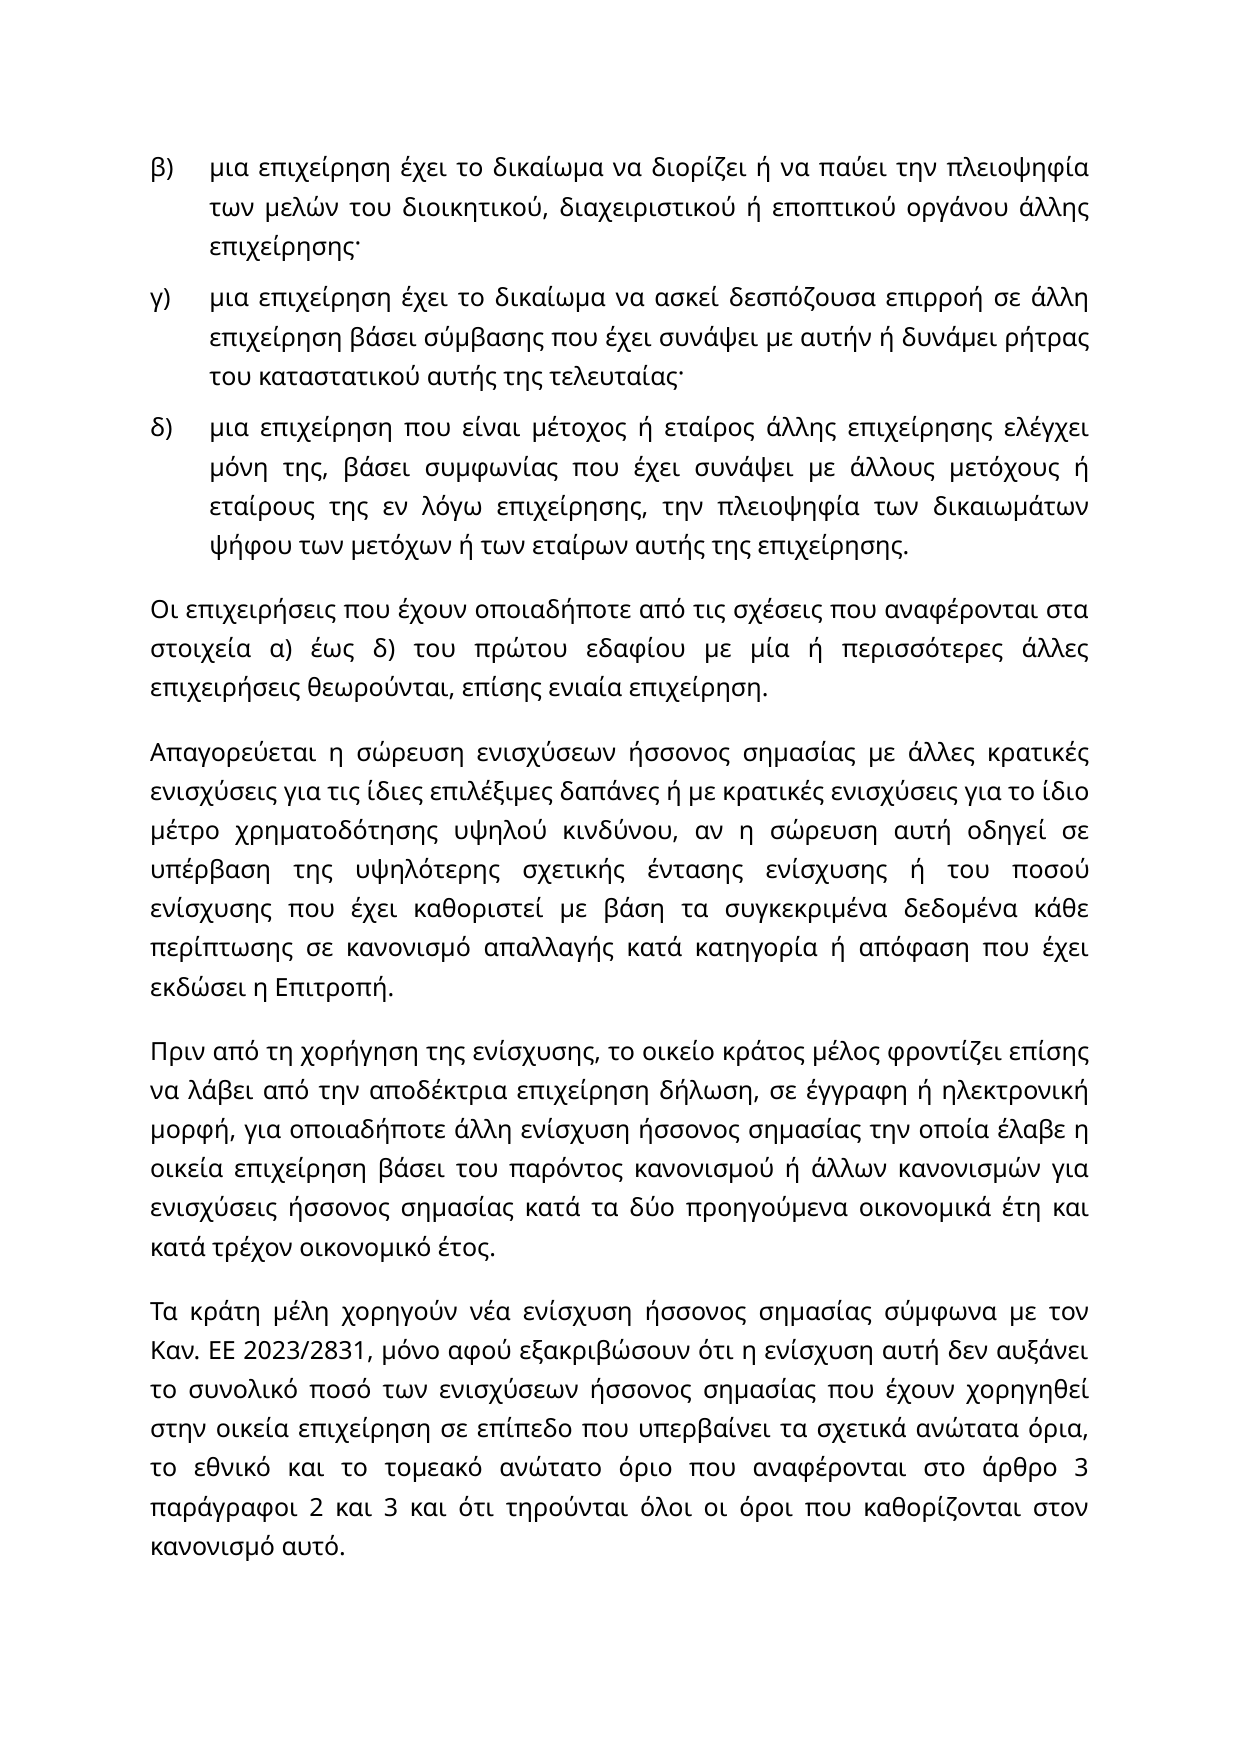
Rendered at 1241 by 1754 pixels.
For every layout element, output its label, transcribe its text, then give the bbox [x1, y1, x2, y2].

text Οι επιχειρήσεις που έχουν οποιαδήποτε από τις σχέσεις που αναφέρονται στα στοιχεία α) έως δ) του πρώτου εδαφίου με μία ή περισσότερες άλλες επιχειρήσεις θεωρούνται, επίσης ενιαία επιχείρηση. [150, 592, 1090, 704]
list β) μια επιχείρηση έχει το δικαίωμα να διορίζει ή να παύει την πλειοψηφία των μελών του διοικητικού, διαχειριστικού ή εποπτικού οργάνου άλλης επιχείρησης· [150, 150, 1090, 262]
text Πριν από τη χορήγηση της ενίσχυσης, το οικείο κράτος μέλος φροντίζει επίσης να λάβει από την αποδέκτρια επιχείρηση δήλωση, σε έγγραφη ή ηλεκτρονική μορφή, για οποιαδήποτε άλλη ενίσχυση ήσσονος σημασίας την οποία έλαβε η οικεία επιχείρηση βάσει του παρόντος κανονισμού ή άλλων κανονισμών για ενισχύσεις ήσσονος σημασίας κατά τα δύο προηγούμενα οικονομικά έτη και κατά τρέχον οικονομικό έτος. [150, 1033, 1090, 1263]
text Απαγορεύεται η σώρευση ενισχύσεων ήσσονος σημασίας με άλλες κρατικές ενισχύσεις για τις ίδιες επιλέξιμες δαπάνες ή με κρατικές ενισχύσεις για το ίδιο μέτρο χρηματοδότησης υψηλού κινδύνου, αν η σώρευση αυτή οδηγεί σε υπέρβαση της υψηλότερης σχετικής έντασης ενίσχυσης ή του ποσού ενίσχυσης που έχει καθοριστεί με βάση τα συγκεκριμένα δεδομένα κάθε περίπτωσης σε κανονισμό απαλλαγής κατά κατηγορία ή απόφαση που έχει εκδώσει η Επιτροπή. [150, 734, 1090, 1003]
list δ) μια επιχείρηση που είναι μέτοχος ή εταίρος άλλης επιχείρησης ελέγχει μόνη της, βάσει συμφωνίας που έχει συνάψει με άλλους μετόχους ή εταίρους της εν λόγω επιχείρησης, την πλειοψηφία των δικαιωμάτων ψήφου των μετόχων ή των εταίρων αυτής της επιχείρησης. [150, 410, 1090, 562]
list γ) μια επιχείρηση έχει το δικαίωμα να ασκεί δεσπόζουσα επιρροή σε άλλη επιχείρηση βάσει σύμβασης που έχει συνάψει με αυτήν ή δυνάμει ρήτρας του καταστατικού αυτής της τελευταίας· [150, 280, 1090, 392]
text Τα κράτη μέλη χορηγούν νέα ενίσχυση ήσσονος σημασίας σύμφωνα με τον Καν. ΕΕ 2023/2831, μόνο αφού εξακριβώσουν ότι η ενίσχυση αυτή δεν αυξάνει το συνολικό ποσό των ενισχύσεων ήσσονος σημασίας που έχουν χορηγηθεί στην οικεία επιχείρηση σε επίπεδο που υπερβαίνει τα σχετικά ανώτατα όρια, το εθνικό και το τομεακό ανώτατο όριο που αναφέρονται στο άρθρο 3 παράγραφοι 2 και 3 και ότι τηρούνται όλοι οι όροι που καθορίζονται στον κανονισμό αυτό. [150, 1293, 1090, 1562]
